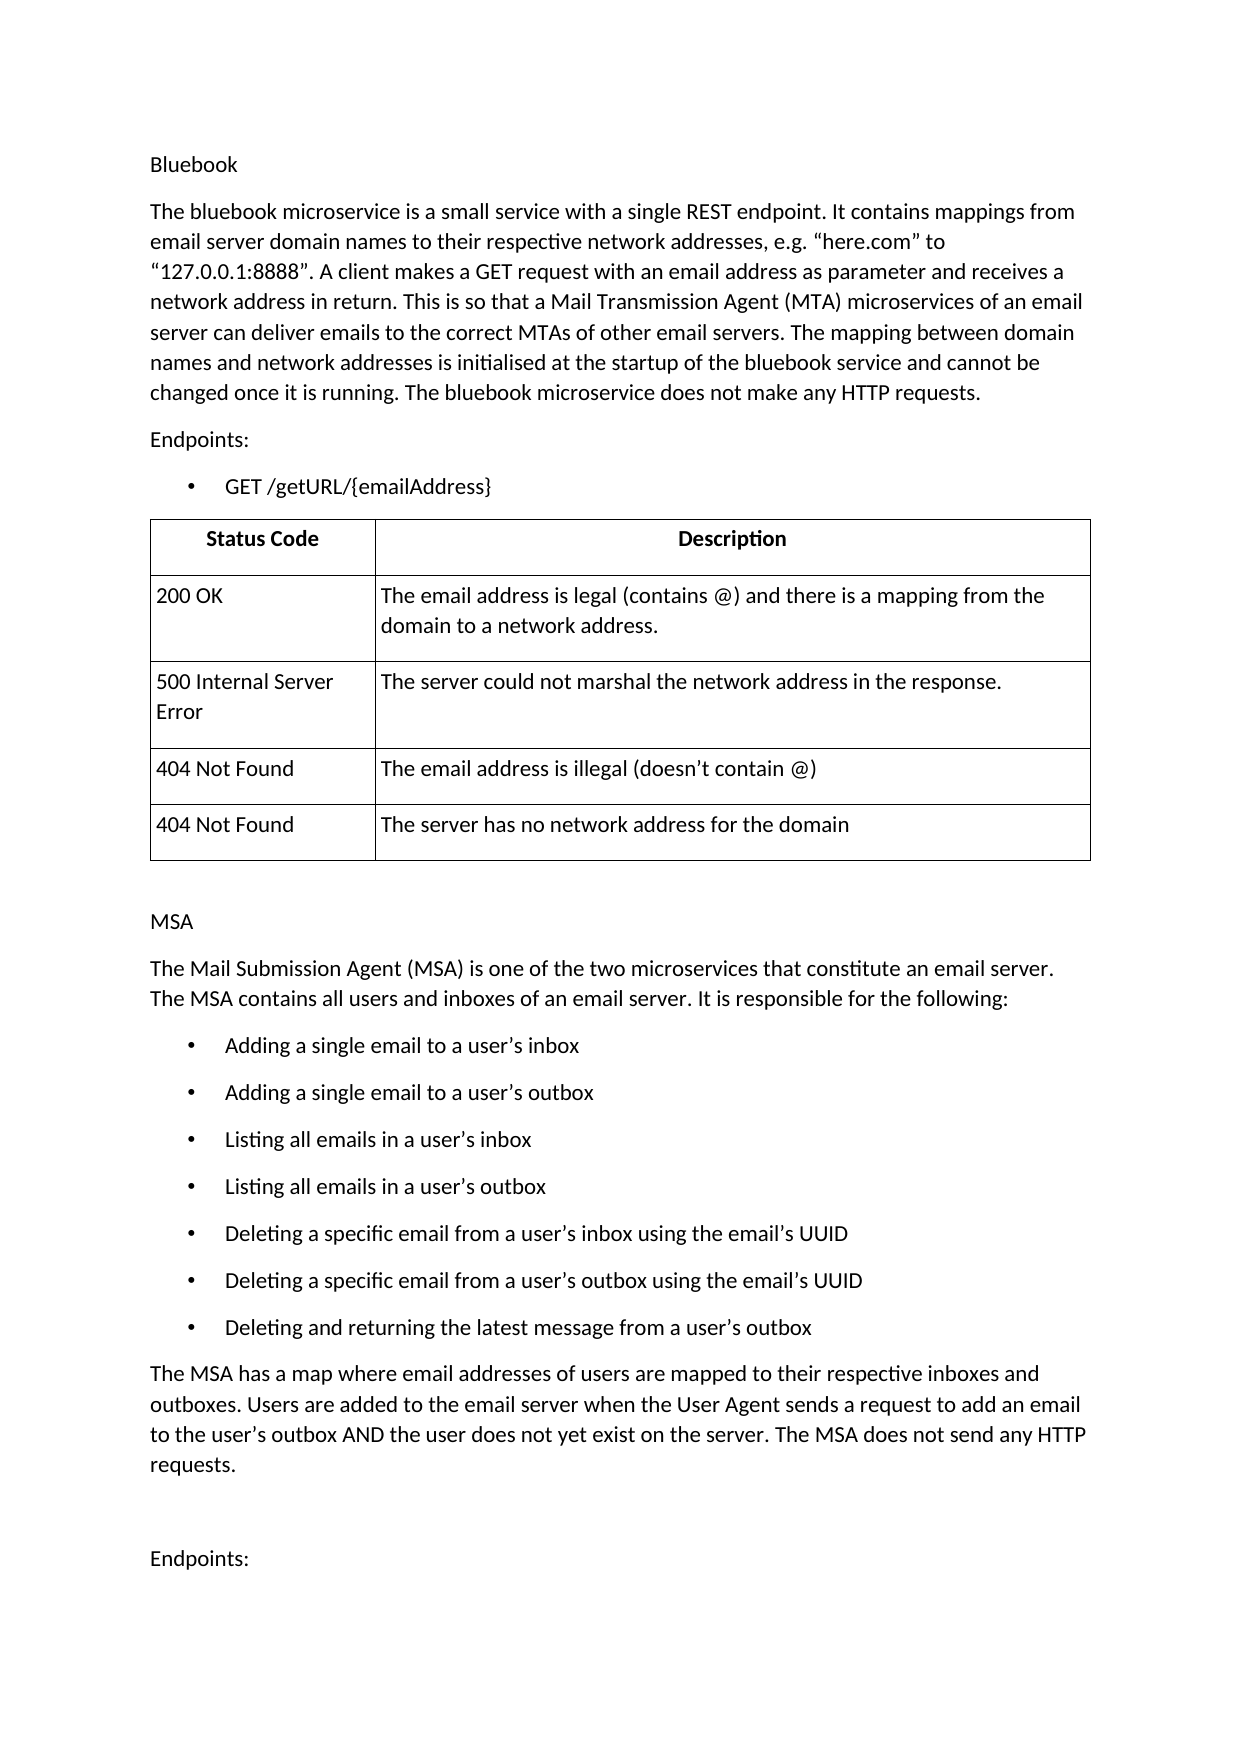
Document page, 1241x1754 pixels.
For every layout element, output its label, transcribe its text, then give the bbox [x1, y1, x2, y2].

text Endpoints: [150, 1544, 1090, 1572]
text MSA [150, 907, 1090, 935]
list Deleting a specific email from a user’s inbox using the email’s UUID [187, 1219, 1090, 1247]
table_cell 200 OK [151, 576, 375, 661]
table_cell 404 Not Found [151, 805, 375, 860]
list Listing all emails in a user’s inbox [187, 1125, 1090, 1153]
table_cell 404 Not Found [151, 749, 375, 804]
table_cell The email address is illegal (doesn’t contain @) [376, 749, 1090, 804]
list Listing all emails in a user’s outbox [187, 1172, 1090, 1200]
table_cell 500 Internal Server Error [151, 662, 375, 748]
text Bluebook [150, 150, 1090, 178]
table_header Description [376, 520, 1090, 575]
list Deleting a specific email from a user’s outbox using the email’s UUID [187, 1266, 1090, 1294]
list Adding a single email to a user’s inbox [187, 1031, 1090, 1059]
list Adding a single email to a user’s outbox [187, 1078, 1090, 1106]
table_cell The server has no network address for the domain [376, 805, 1090, 860]
text The bluebook microservice is a small service with a single REST endpoint. It contains mappings from email server domain names to their respective network addresses, e.g. “here.com” to “127.0.0.1:8888”. A client makes a GET request with an email address as parameter and receives a network address in return. This is so that a Mail Transmission Agent (MTA) microservices of an email server can deliver emails to the correct MTAs of other email servers. The mapping between domain names and network addresses is initialised at the startup of the bluebook service and cannot be changed once it is running. The bluebook microservice does not make any HTTP requests. [150, 197, 1090, 406]
table_cell The server could not marshal the network address in the response. [376, 662, 1090, 748]
text The Mail Submission Agent (MSA) is one of the two microservices that constitute an email server. The MSA contains all users and inboxes of an email server. It is responsible for the following: [150, 954, 1090, 1012]
table_header Status Code [151, 520, 375, 575]
list Deleting and returning the latest message from a user’s outbox [187, 1313, 1090, 1341]
list GET /getURL/{emailAddress} [187, 472, 1090, 500]
text The MSA has a map where email addresses of users are mapped to their respective inboxes and outboxes. Users are added to the email server when the User Agent sends a request to add an email to the user’s outbox AND the user does not yet exist on the server. The MSA does not send any HTTP requests. [150, 1359, 1090, 1478]
text Endpoints: [150, 425, 1090, 453]
table_cell The email address is legal (contains @) and there is a mapping from the domain to a network address. [376, 576, 1090, 661]
